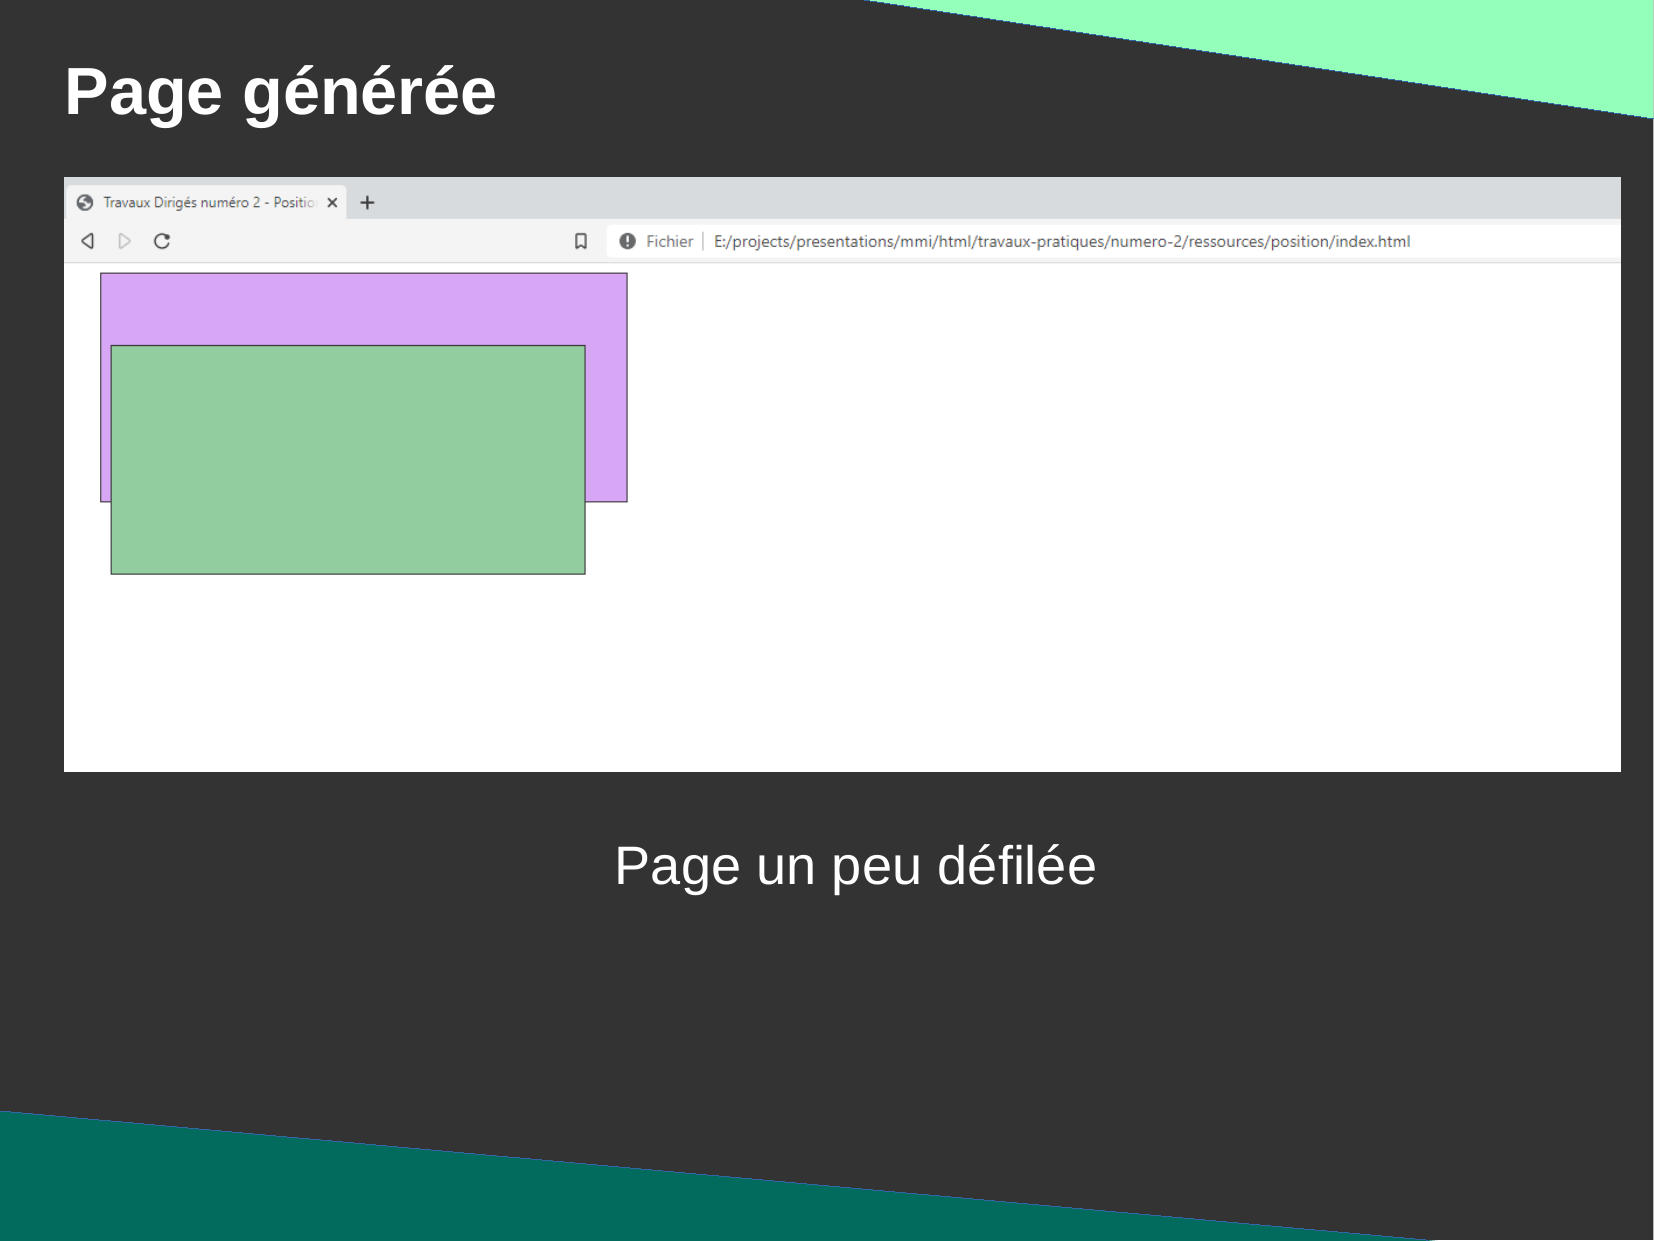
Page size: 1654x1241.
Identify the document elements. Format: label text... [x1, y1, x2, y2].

title Page générée [64, 54, 1553, 157]
picture [64, 177, 1621, 772]
title Page un peu défilée [614, 835, 1099, 898]
text_box [864, 0, 1654, 119]
